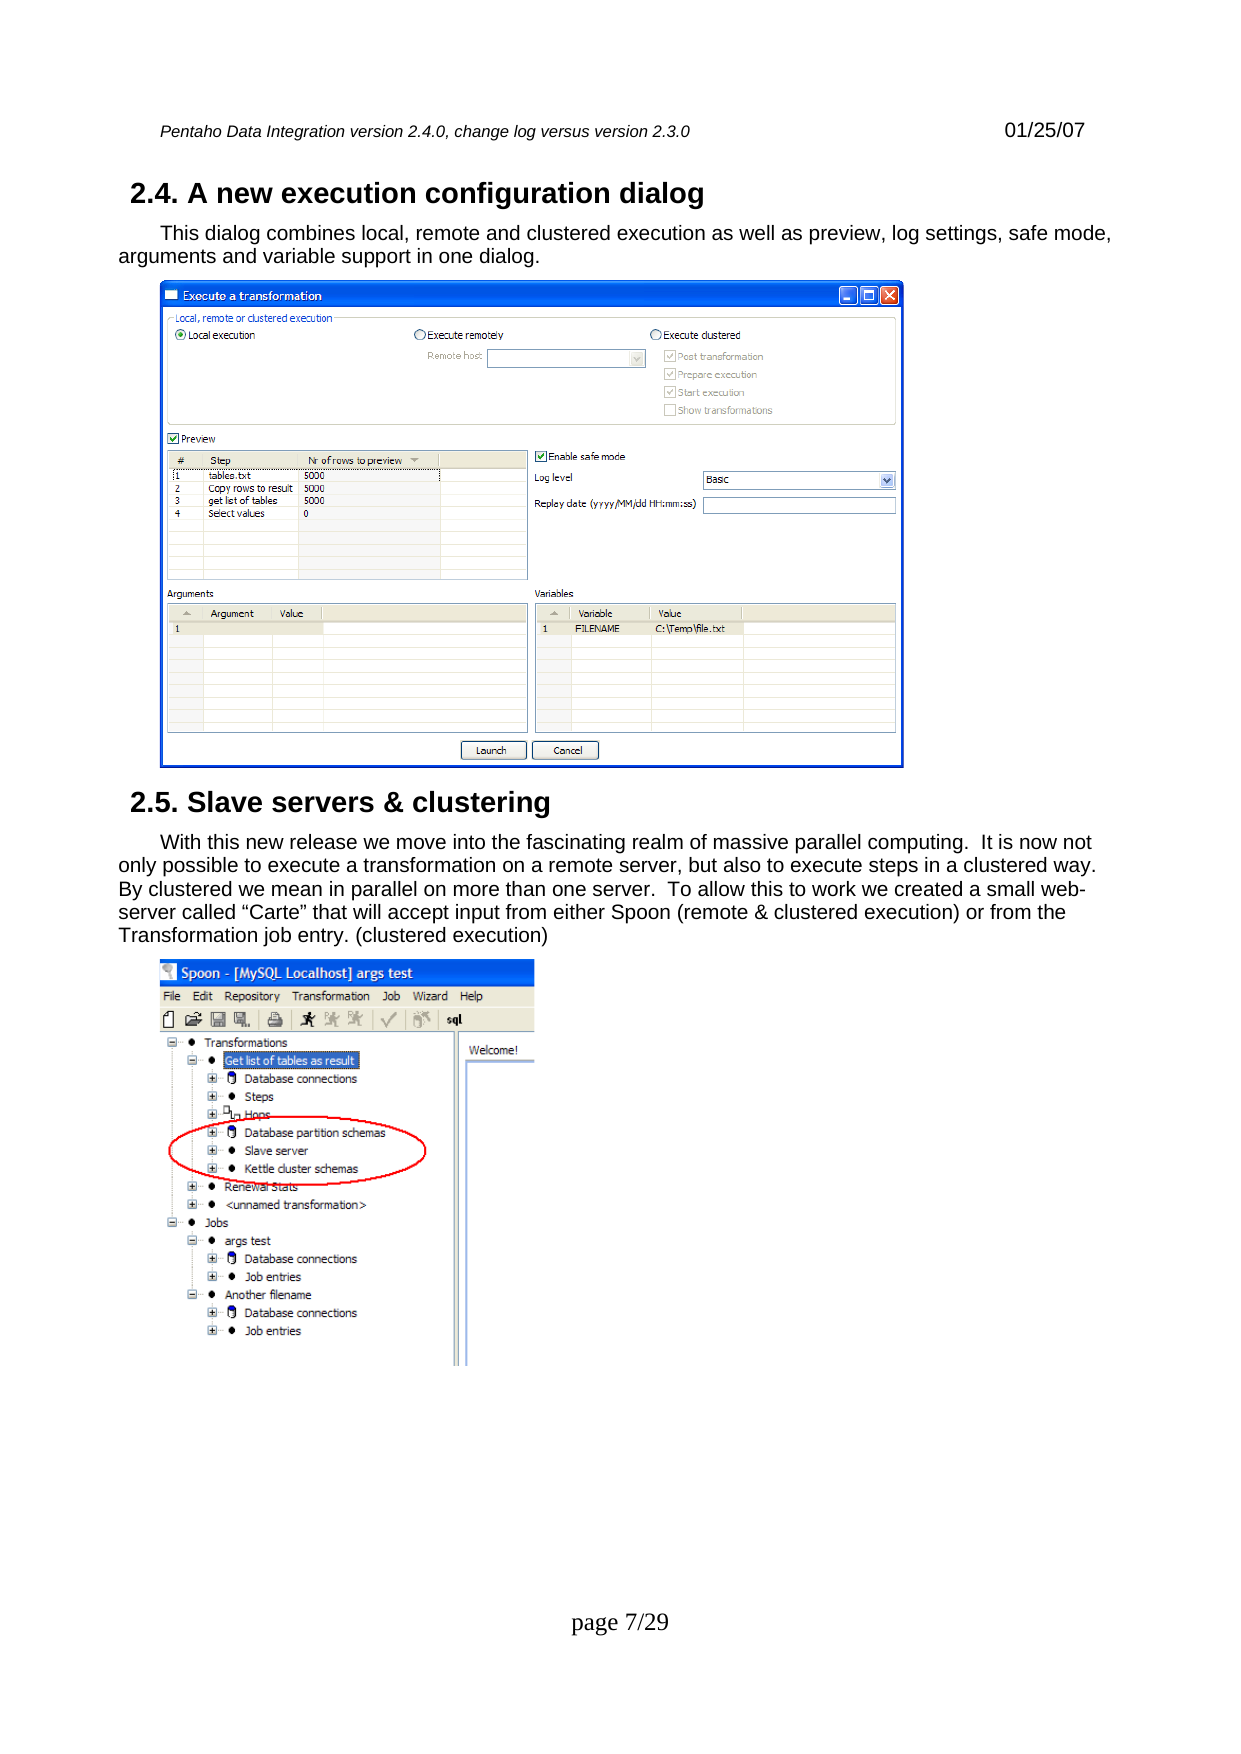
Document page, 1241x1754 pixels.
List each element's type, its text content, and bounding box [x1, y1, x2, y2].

text With this new release we move into the fascinating realm of massive parallel computing. It is now not only possible to execute a transformation on a remote server, but also to execute steps in a clustered way. By clustered we mean in parallel on more than one server. To allow this to work we created a small web-server called “Carte” that will accept input from either Spoon (remote & clustered execution) or from the Transformation job entry. (clustered execution) [118, 831, 1122, 947]
subtitle A new execution configuration dialog [130, 177, 1122, 209]
text This dialog combines local, remote and clustered execution as well as preview, log settings, safe mode, arguments and variable support in one dialog. [118, 221, 1122, 268]
subtitle Slave servers & clustering [130, 786, 1122, 819]
picture [159, 280, 904, 768]
